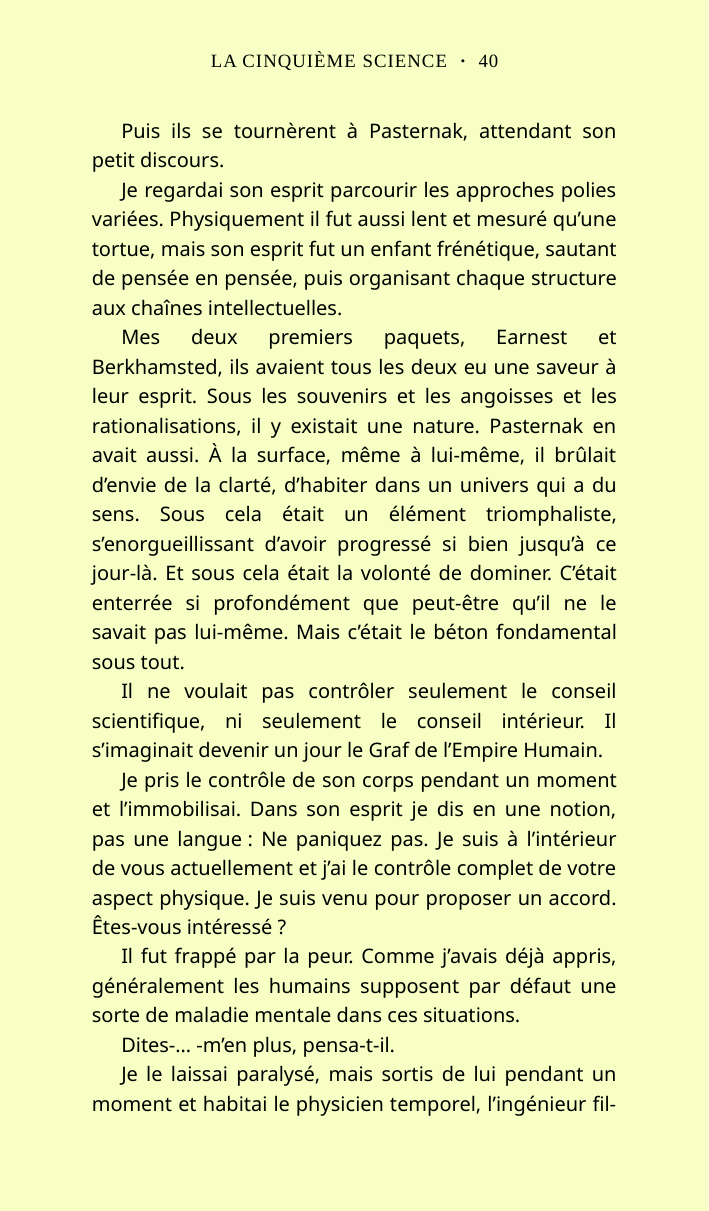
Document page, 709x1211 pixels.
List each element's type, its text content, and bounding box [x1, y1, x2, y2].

text Je regardai son esprit parcourir les approches polies variées. Physiquement il fut aussi lent et mesuré qu’une tortue, mais son esprit fut un enfant frénétique, sautant de pensée en pensée, puis organisant chaque structure aux chaînes intellectuelles. [92, 174, 617, 321]
text Dites-… -m’en plus, pensa-t-il. [92, 1029, 617, 1058]
text Puis ils se tournèrent à Pasternak, attendant son petit discours. [92, 115, 617, 174]
text Je le laissai paralysé, mais sortis de lui pendant un moment et habitai le physicien temporel, l’ingénieur fil- [92, 1058, 617, 1117]
text Il fut frappé par la peur. Comme j’avais déjà appris, généralement les humains supposent par défaut une sorte de maladie mentale dans ces situations. [92, 940, 617, 1029]
text Mes deux premiers paquets, Earnest et Berkhamsted, ils avaient tous les deux eu une saveur à leur esprit. Sous les souvenirs et les angoisses et les rationalisations, il y existait une nature. Pasternak en avait aussi. À la surface, même à lui-même, il brûlait d’envie de la clarté, d’habiter dans un univers qui a du sens. Sous cela était un élément triomphaliste, s’enorgueillissant d’avoir progressé si bien jusqu’à ce jour-là. Et sous cela était la volonté de dominer. C’était enterrée si profondément que peut-être qu’il ne le savait pas lui-même. Mais c’était le béton fondamental sous tout. [92, 321, 617, 675]
text Je pris le contrôle de son corps pendant un moment et l’immobilisai. Dans son esprit je dis en une notion, pas une langue : Ne paniquez pas. Je suis à l’intérieur de vous actuellement et j’ai le contrôle complet de votre aspect physique. Je suis venu pour proposer un accord. Êtes-vous intéressé ? [92, 763, 617, 940]
text Il ne voulait pas contrôler seulement le conseil scientifique, ni seulement le conseil intérieur. Il s’imaginait devenir un jour le Graf de l’Empire Humain. [92, 675, 617, 763]
